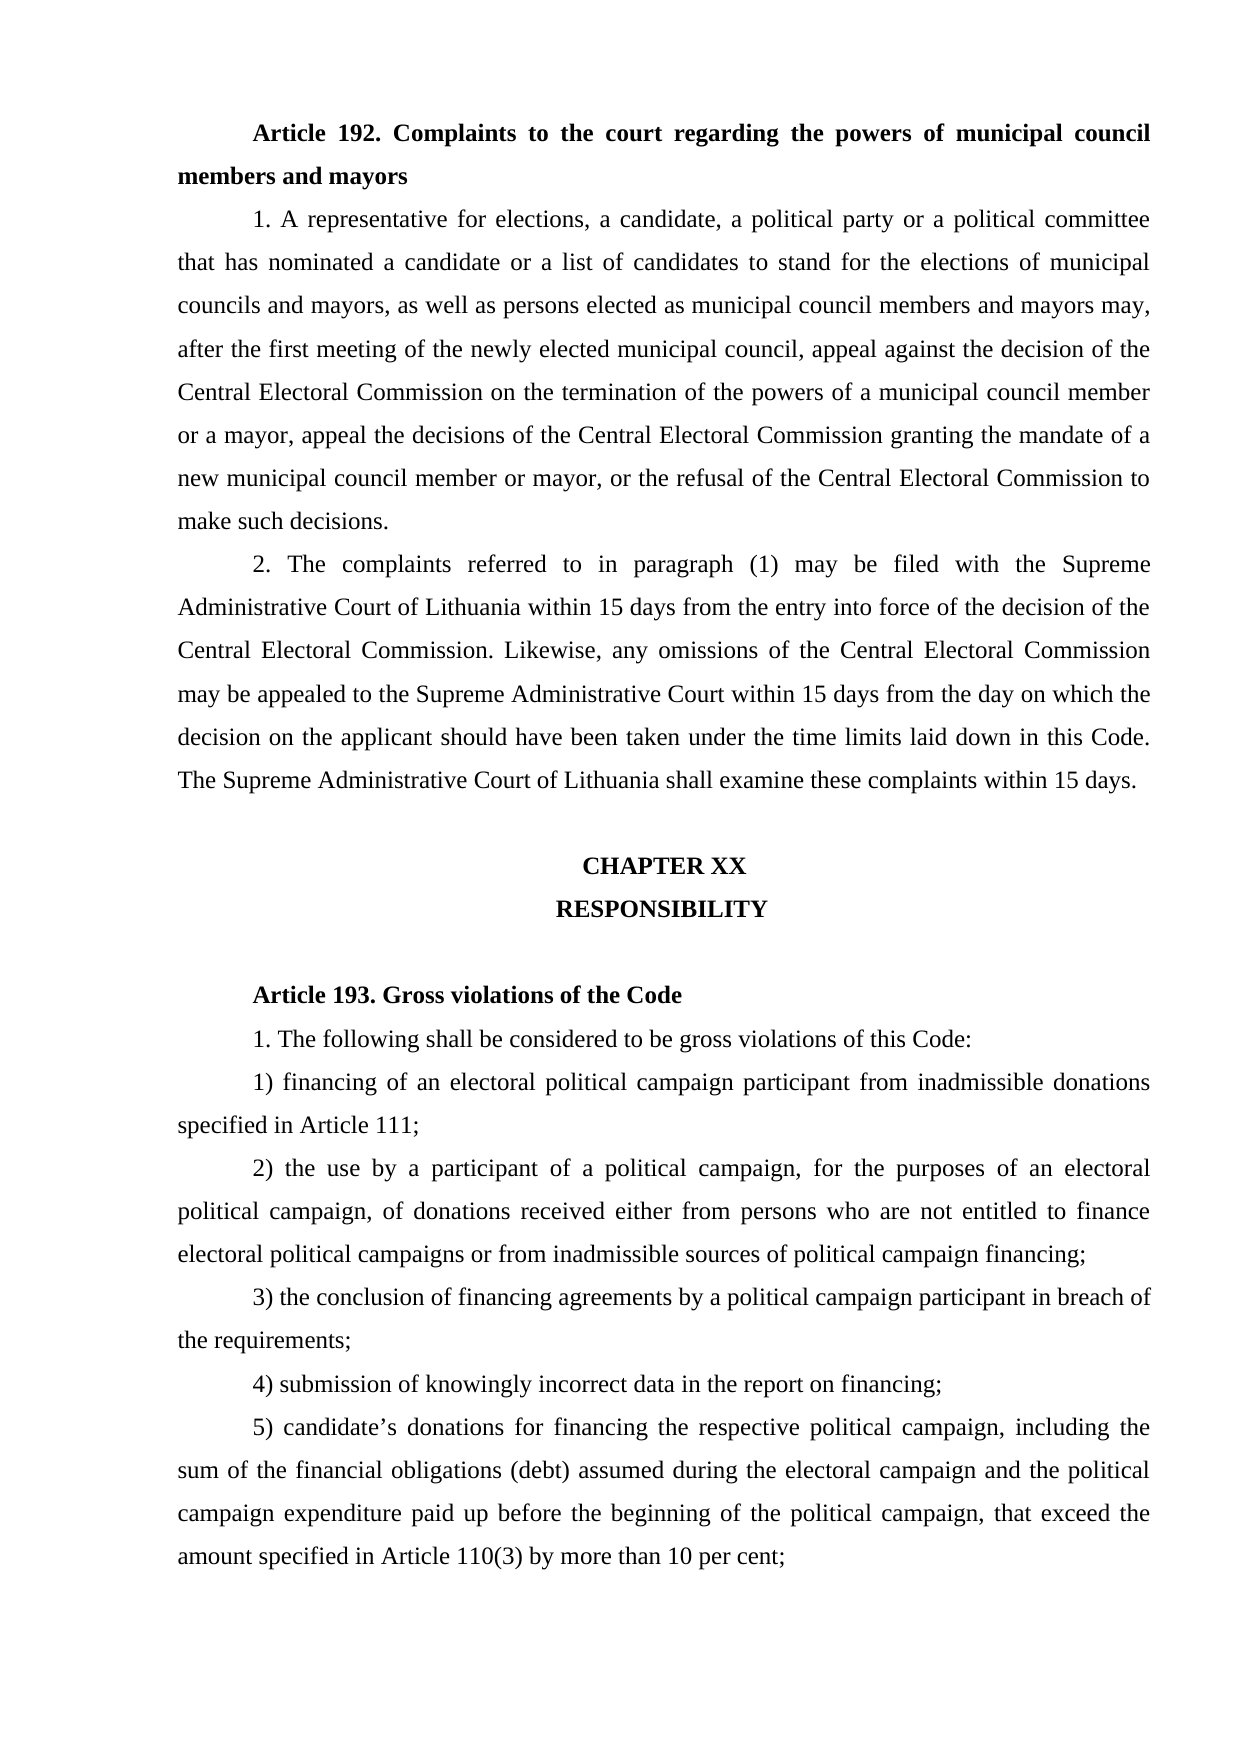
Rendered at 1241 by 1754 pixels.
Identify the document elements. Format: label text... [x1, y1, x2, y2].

text 3) the conclusion of financing agreements by a political campaign participant in breach of the requirements; [177, 1282, 1152, 1354]
text RESPONSIBILITY [177, 894, 1152, 923]
text 2. The complaints referred to in paragraph (1) may be filed with the Supreme Administrative Court of Lithuania within 15 days from the entry into force of the decision of the Central Electoral Commission. Likewise, any omissions of the Central Electoral Commission may be appealed to the Supreme Administrative Court within 15 days from the day on which the decision on the applicant should have been taken under the time limits laid down in this Code. The Supreme Administrative Court of Lithuania shall examine these complaints within 15 days. [177, 549, 1152, 794]
text 5) candidate’s donations for financing the respective political campaign, including the sum of the financial obligations (debt) assumed during the electoral campaign and the political campaign expenditure paid up before the beginning of the political campaign, that exceed the amount specified in Article 110(3) by more than 10 per cent; [177, 1412, 1152, 1570]
text CHAPTER XX [177, 851, 1152, 880]
text 2) the use by a participant of a political campaign, for the purposes of an electoral political campaign, of donations received either from persons who are not entitled to finance electoral political campaigns or from inadmissible sources of political campaign financing; [177, 1153, 1152, 1268]
text Article 193. Gross violations of the Code [177, 981, 1152, 1009]
text Article 192. Complaints to the court regarding the powers of municipal council members and mayors [177, 118, 1152, 190]
text 4) submission of knowingly incorrect data in the report on financing; [177, 1369, 1152, 1397]
text 1. The following shall be considered to be gross violations of this Code: [177, 1024, 1152, 1052]
text 1) financing of an electoral political campaign participant from inadmissible donations specified in Article 111; [177, 1067, 1152, 1139]
text 1. A representative for elections, a candidate, a political party or a political committee that has nominated a candidate or a list of candidates to stand for the elections of municipal councils and mayors, as well as persons elected as municipal council members and mayors may, after the first meeting of the newly elected municipal council, appeal against the decision of the Central Electoral Commission on the termination of the powers of a municipal council member or a mayor, appeal the decisions of the Central Electoral Commission granting the mandate of a new municipal council member or mayor, or the refusal of the Central Electoral Commission to make such decisions. [177, 204, 1152, 535]
